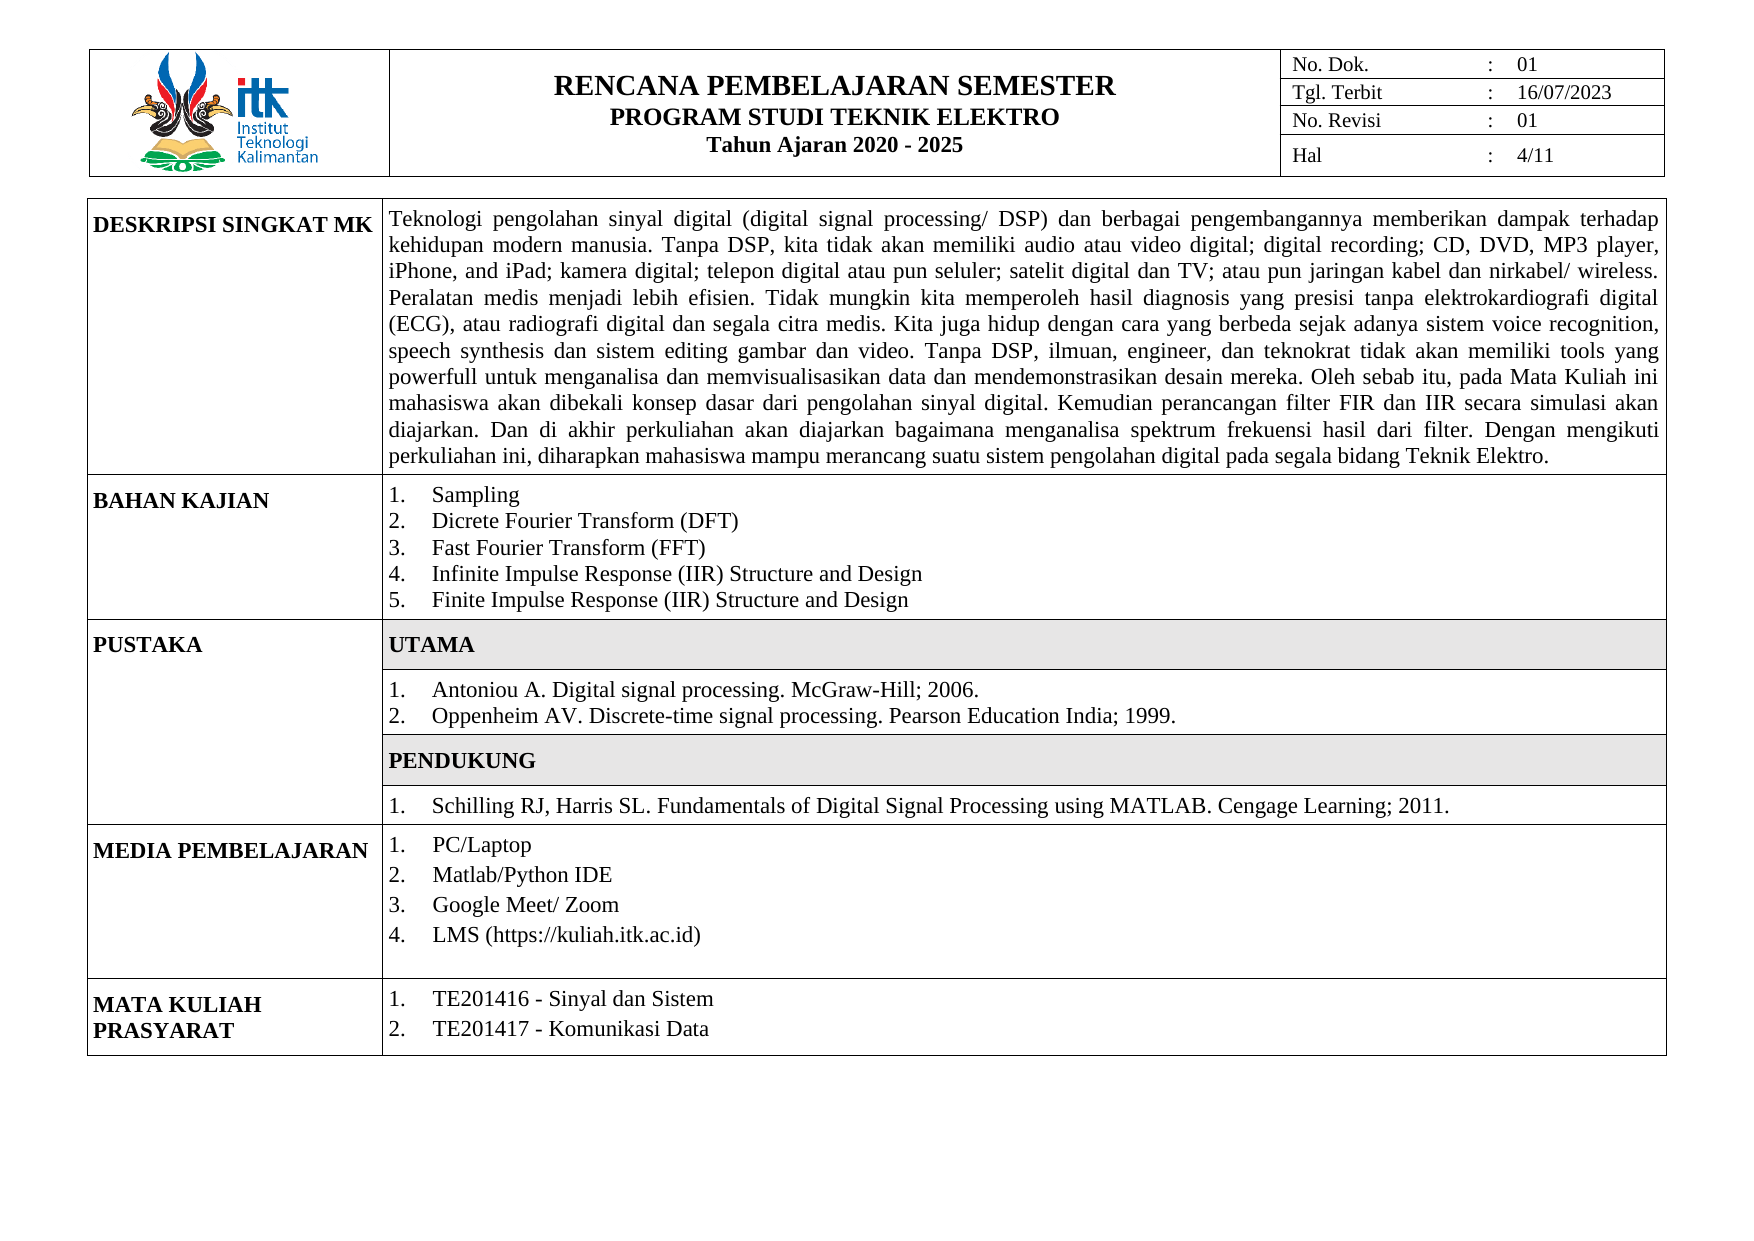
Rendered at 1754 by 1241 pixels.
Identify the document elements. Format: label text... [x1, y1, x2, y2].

table_cell Antoniou A. Digital signal processing. McGraw-Hill; 2006. Oppenheim AV. Discrete-time signal processing. Pearson Education India; 1999. [383, 670, 1666, 734]
table_cell BAHAN KAJIAN [88, 475, 382, 618]
picture [127, 50, 322, 176]
table_cell MATA KULIAH PRASYARAT [88, 979, 382, 1055]
table_cell Sampling Dicrete Fourier Transform (DFT) Fast Fourier Transform (FFT) Infinite Impulse Response (IIR) Structure and Design Finite Impulse Response (IIR) Structure and Design [383, 475, 1666, 618]
table_cell DESKRIPSI SINGKAT MK [88, 199, 382, 474]
table_cell MEDIA PEMBELAJARAN [88, 825, 382, 978]
table_cell UTAMA [383, 620, 1666, 669]
table_cell Schilling RJ, Harris SL. Fundamentals of Digital Signal Processing using MATLAB. Cengage Learning; 2011. [383, 786, 1666, 824]
table_cell PUSTAKA [88, 620, 382, 824]
table_cell TE201416 - Sinyal dan Sistem TE201417 - Komunikasi Data [383, 979, 1666, 1055]
table_cell Teknologi pengolahan sinyal digital (digital signal processing/ DSP) dan berbagai pengembangannya memberikan dampak terhadap kehidupan modern manusia. Tanpa DSP, kita tidak akan memiliki audio atau video digital; digital recording; CD, DVD, MP3 player, iPhone, and iPad; kamera digital; telepon digital atau pun seluler; satelit digital dan TV; atau pun jaringan kabel dan nirkabel/ wireless. Peralatan medis menjadi lebih efisien. Tidak mungkin kita memperoleh hasil diagnosis yang presisi tanpa elektrokardiografi digital (ECG), atau radiografi digital dan segala citra medis. Kita juga hidup dengan cara yang berbeda sejak adanya sistem voice recognition, speech synthesis dan sistem editing gambar dan video. Tanpa DSP, ilmuan, engineer, dan teknokrat tidak akan memiliki tools yang powerfull untuk menganalisa dan memvisualisasikan data dan mendemonstrasikan desain mereka. Oleh sebab itu, pada Mata Kuliah ini mahasiswa akan dibekali konsep dasar dari pengolahan sinyal digital. Kemudian perancangan filter FIR dan IIR secara simulasi akan diajarkan. Dan di akhir perkuliahan akan diajarkan bagaimana menganalisa spektrum frekuensi hasil dari filter. Dengan mengikuti perkuliahan ini, diharapkan mahasiswa mampu merancang suatu sistem pengolahan digital pada segala bidang Teknik Elektro. [383, 199, 1666, 474]
table_cell PENDUKUNG [383, 735, 1666, 785]
table_cell PC/Laptop Matlab/Python IDE Google Meet/ Zoom LMS (https://kuliah.itk.ac.id) [383, 825, 1666, 978]
